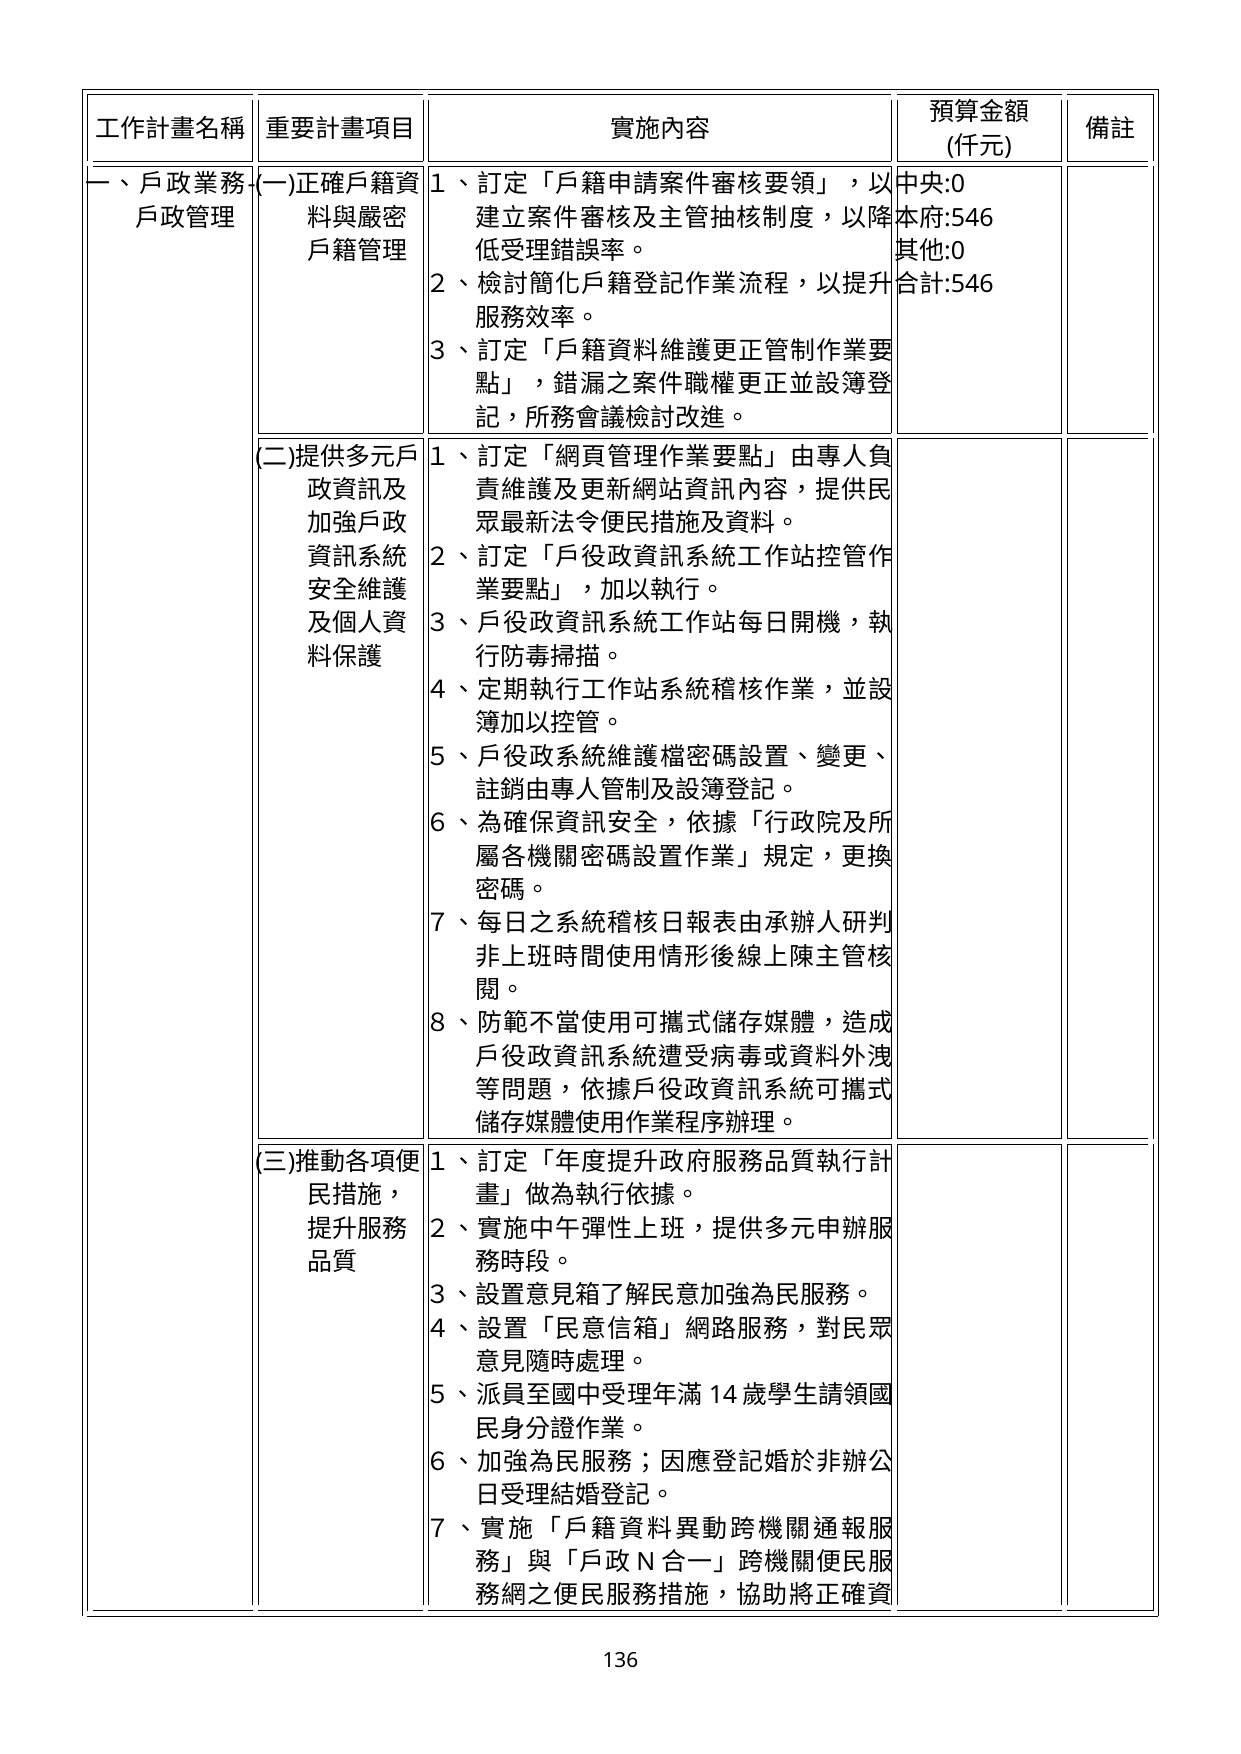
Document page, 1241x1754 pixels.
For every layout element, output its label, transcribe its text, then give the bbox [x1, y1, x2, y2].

table_header 工作計畫名稱 [85, 90, 255, 161]
table_header 預算金額 (仟元) [894, 90, 1064, 161]
table_cell 中央:0 本府:546 其他:0 合計:546 [894, 161, 1064, 433]
table_cell (一)正確戶籍資料與嚴密戶籍管理 [255, 161, 425, 433]
table_cell １、訂定「戶籍申請案件審核要領」，以建立案件審核及主管抽核制度，以降低受理錯誤率。 ２、檢討簡化戶籍登記作業流程，以提升服務效率。 ３、訂定「戶籍資料維護更正管制作業要點」，錯漏之案件職權更正並設簿登記，所務會議檢討改進。 [425, 161, 894, 433]
table_header 備註 [1064, 90, 1156, 161]
table_cell 一、戶政業務-戶政管理 [85, 161, 255, 1610]
table_cell [894, 433, 1064, 1138]
table_cell [1064, 433, 1156, 1138]
table_cell [898, 439, 1061, 1138]
table_header 重要計畫項目 [255, 90, 425, 161]
table_header 實施內容 [425, 90, 894, 161]
table_cell [1064, 161, 1156, 433]
table_cell １、訂定「網頁管理作業要點」由專人負責維護及更新網站資訊內容，提供民眾最新法令便民措施及資料。 ２、訂定「戶役政資訊系統工作站控管作業要點」，加以執行。 ３、戶役政資訊系統工作站每日開機，執行防毒掃描。 ４、定期執行工作站系統稽核作業，並設簿加以控管。 ５、戶役政系統維護檔密碼設置、變更、註銷由專人管制及設簿登記。 ６、為確保資訊安全，依據「行政院及所屬各機關密碼設置作業」規定，更換密碼。 ７、每日之系統稽核日報表由承辦人研判非上班時間使用情形後線上陳主管核閱。 ８、防範不當使用可攜式儲存媒體，造成戶役政資訊系統遭受病毒或資料外洩等問題，依據戶役政資訊系統可攜式儲存媒體使用作業程序辦理。 [425, 433, 894, 1138]
table_cell [894, 1138, 1064, 1610]
table_cell １、訂定「年度提升政府服務品質執行計畫」做為執行依據。 ２、實施中午彈性上班，提供多元申辦服務時段。 ３、設置意見箱了解民意加強為民服務。 ４、設置「民意信箱」網路服務，對民眾意見隨時處理。 ５、派員至國中受理年滿14歲學生請領國民身分證作業。 ６、加強為民服務；因應登記婚於非辦公日受理結婚登記。 ７、實施「戶籍資料異動跨機關通報服務」與「戶政N合一」跨機關便民服務網之便民服務措施，協助將正確資 [425, 1138, 894, 1610]
table_cell (三)推動各項便民措施，提升服務品質 [255, 1138, 425, 1610]
table_cell (二)提供多元戶政資訊及加強戶政資訊系統安全維護及個人資料保護 [255, 433, 425, 1138]
table_cell [1064, 1138, 1156, 1610]
